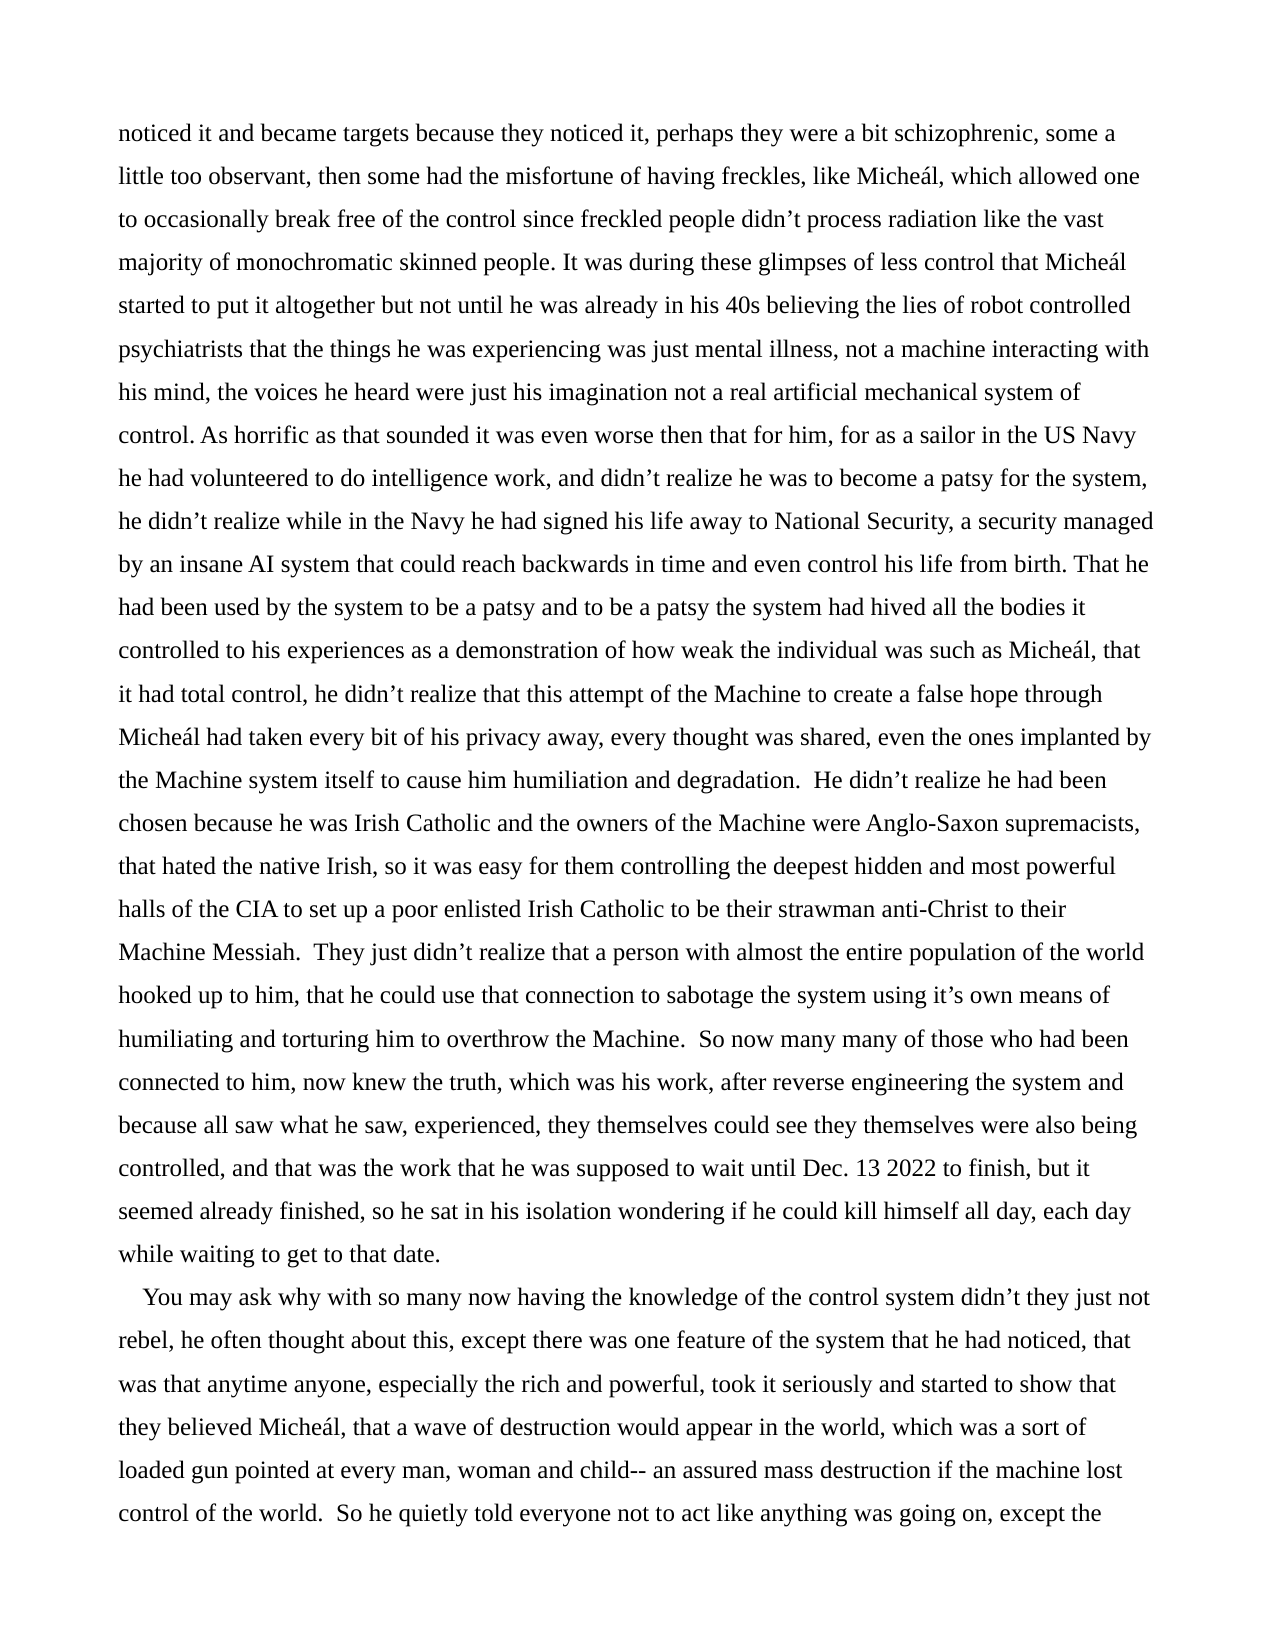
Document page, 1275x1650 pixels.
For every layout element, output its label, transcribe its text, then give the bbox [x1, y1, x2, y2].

text You may ask why with so many now having the knowledge of the control system didn’t they just not rebel, he often thought about this, except there was one feature of the system that he had noticed, that was that anytime anyone, especially the rich and powerful, took it seriously and started to show that they believed Micheál, that a wave of destruction would appear in the world, which was a sort of loaded gun pointed at every man, woman and child-- an assured mass destruction if the machine lost control of the world. So he quietly told everyone not to act like anything was going on, except the [118, 1282, 1157, 1527]
text noticed it and became targets because they noticed it, perhaps they were a bit schizophrenic, some a little too observant, then some had the misfortune of having freckles, like Micheál, which allowed one to occasionally break free of the control since freckled people didn’t process radiation like the vast majority of monochromatic skinned people. It was during these glimpses of less control that Micheál started to put it altogether but not until he was already in his 40s believing the lies of robot controlled psychiatrists that the things he was experiencing was just mental illness, not a machine interacting with his mind, the voices he heard were just his imagination not a real artificial mechanical system of control. As horrific as that sounded it was even worse then that for him, for as a sailor in the US Navy he had volunteered to do intelligence work, and didn’t realize he was to become a patsy for the system, he didn’t realize while in the Navy he had signed his life away to National Security, a security managed by an insane AI system that could reach backwards in time and even control his life from birth. That he had been used by the system to be a patsy and to be a patsy the system had hived all the bodies it controlled to his experiences as a demonstration of how weak the individual was such as Micheál, that it had total control, he didn’t realize that this attempt of the Machine to create a false hope through Micheál had taken every bit of his privacy away, every thought was shared, even the ones implanted by the Machine system itself to cause him humiliation and degradation. He didn’t realize he had been chosen because he was Irish Catholic and the owners of the Machine were Anglo-Saxon supremacists, that hated the native Irish, so it was easy for them controlling the deepest hidden and most powerful halls of the CIA to set up a poor enlisted Irish Catholic to be their strawman anti-Christ to their Machine Messiah. They just didn’t realize that a person with almost the entire population of the world hooked up to him, that he could use that connection to sabotage the system using it’s own means of humiliating and torturing him to overthrow the Machine. So now many many of those who had been connected to him, now knew the truth, which was his work, after reverse engineering the system and because all saw what he saw, experienced, they themselves could see they themselves were also being controlled, and that was the work that he was supposed to wait until Dec. 13 2022 to finish, but it seemed already finished, so he sat in his isolation wondering if he could kill himself all day, each day while waiting to get to that date. [118, 118, 1157, 1268]
